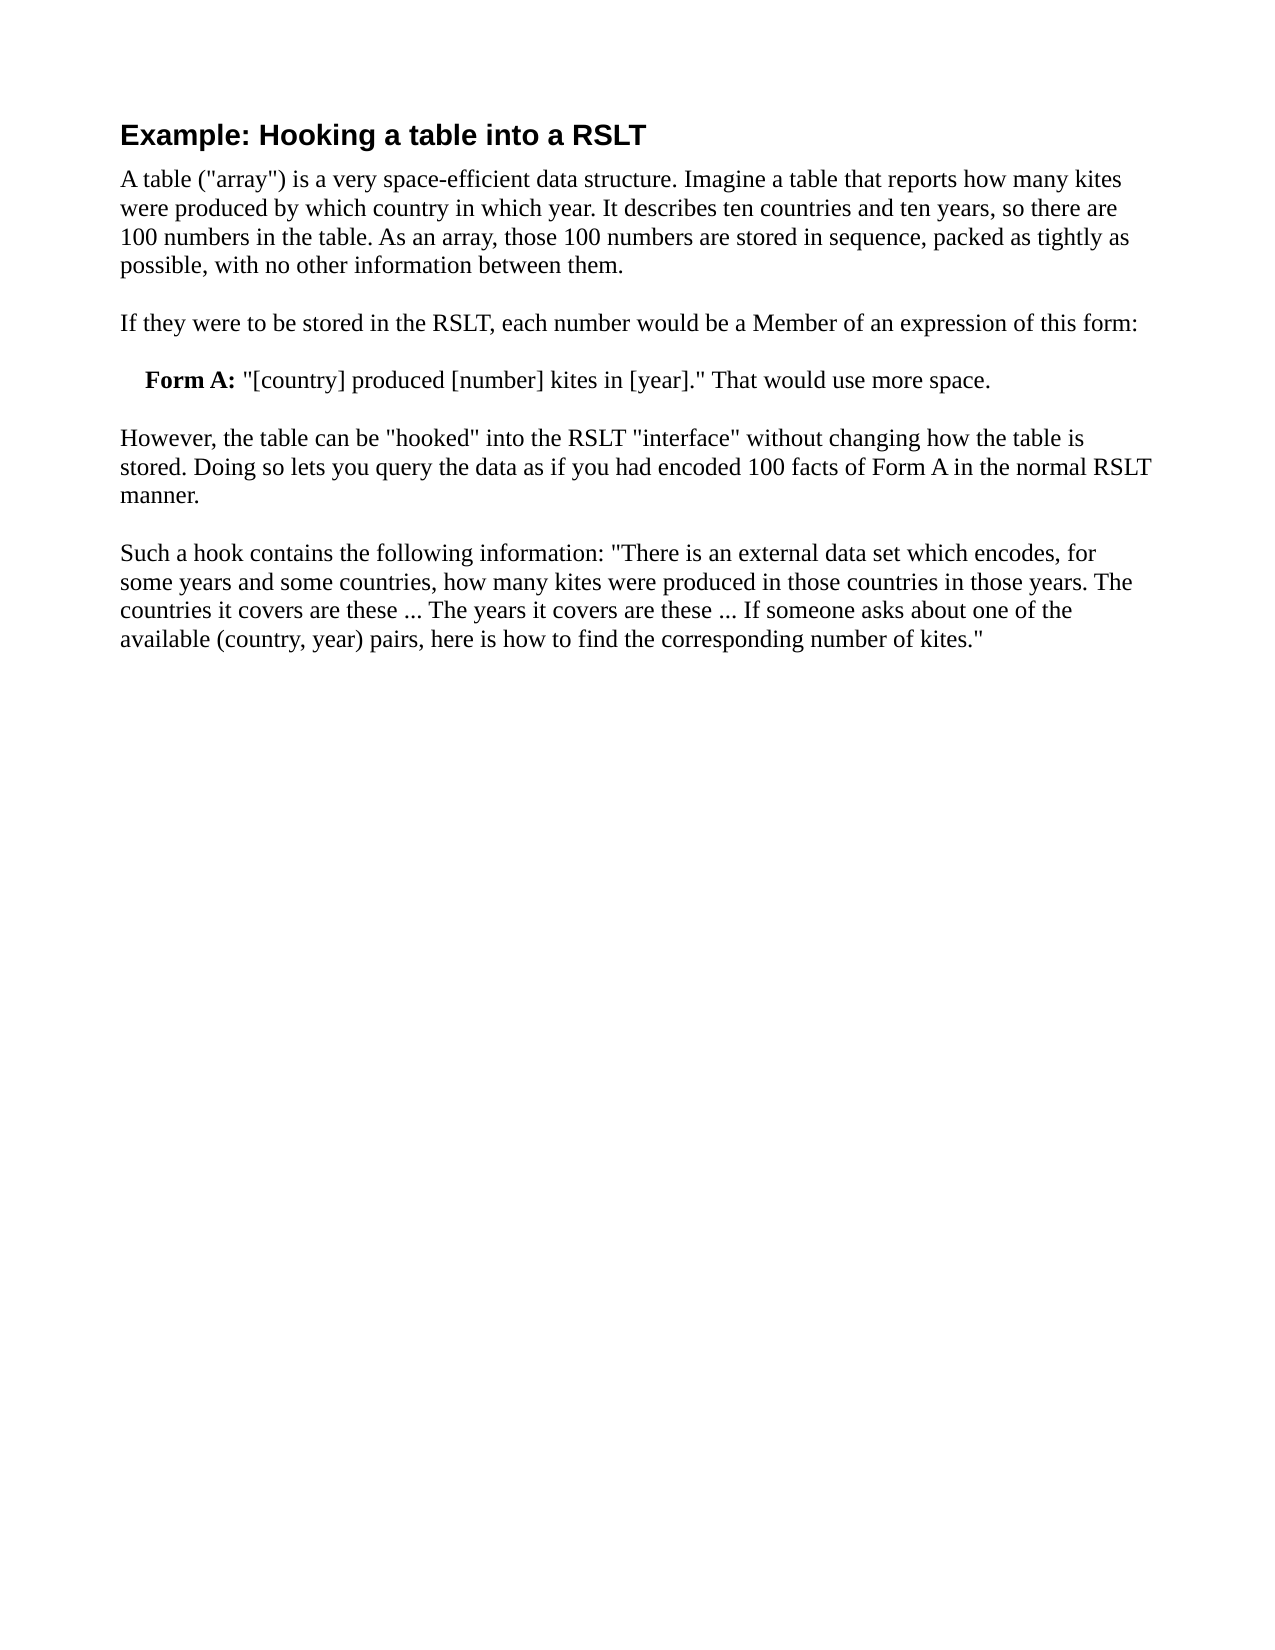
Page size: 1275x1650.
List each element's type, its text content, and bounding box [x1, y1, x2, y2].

text Form A: "[country] produced [number] kites in [year]." That would use more space. [120, 366, 1155, 394]
text If they were to be stored in the RSLT, each number would be a Member of an expression of this form: [120, 308, 1155, 337]
text Such a hook contains the following information: "There is an external data set which encodes, for some years and some countries, how many kites were produced in those countries in those years. The countries it covers are these ... The years it covers are these ... If someone asks about one of the available (country, year) pairs, here is how to find the corresponding number of kites." [120, 538, 1155, 653]
subtitle Example: Hooking a table into a RSLT [120, 118, 1155, 152]
text A table ("array") is a very space-efficient data structure. Imagine a table that reports how many kites were produced by which country in which year. It describes ten countries and ten years, so there are 100 numbers in the table. As an array, those 100 numbers are stored in sequence, packed as tightly as possible, with no other information between them. [120, 164, 1155, 279]
text However, the table can be "hooked" into the RSLT "interface" without changing how the table is stored. Doing so lets you query the data as if you had encoded 100 facts of Form A in the normal RSLT manner. [120, 423, 1155, 509]
